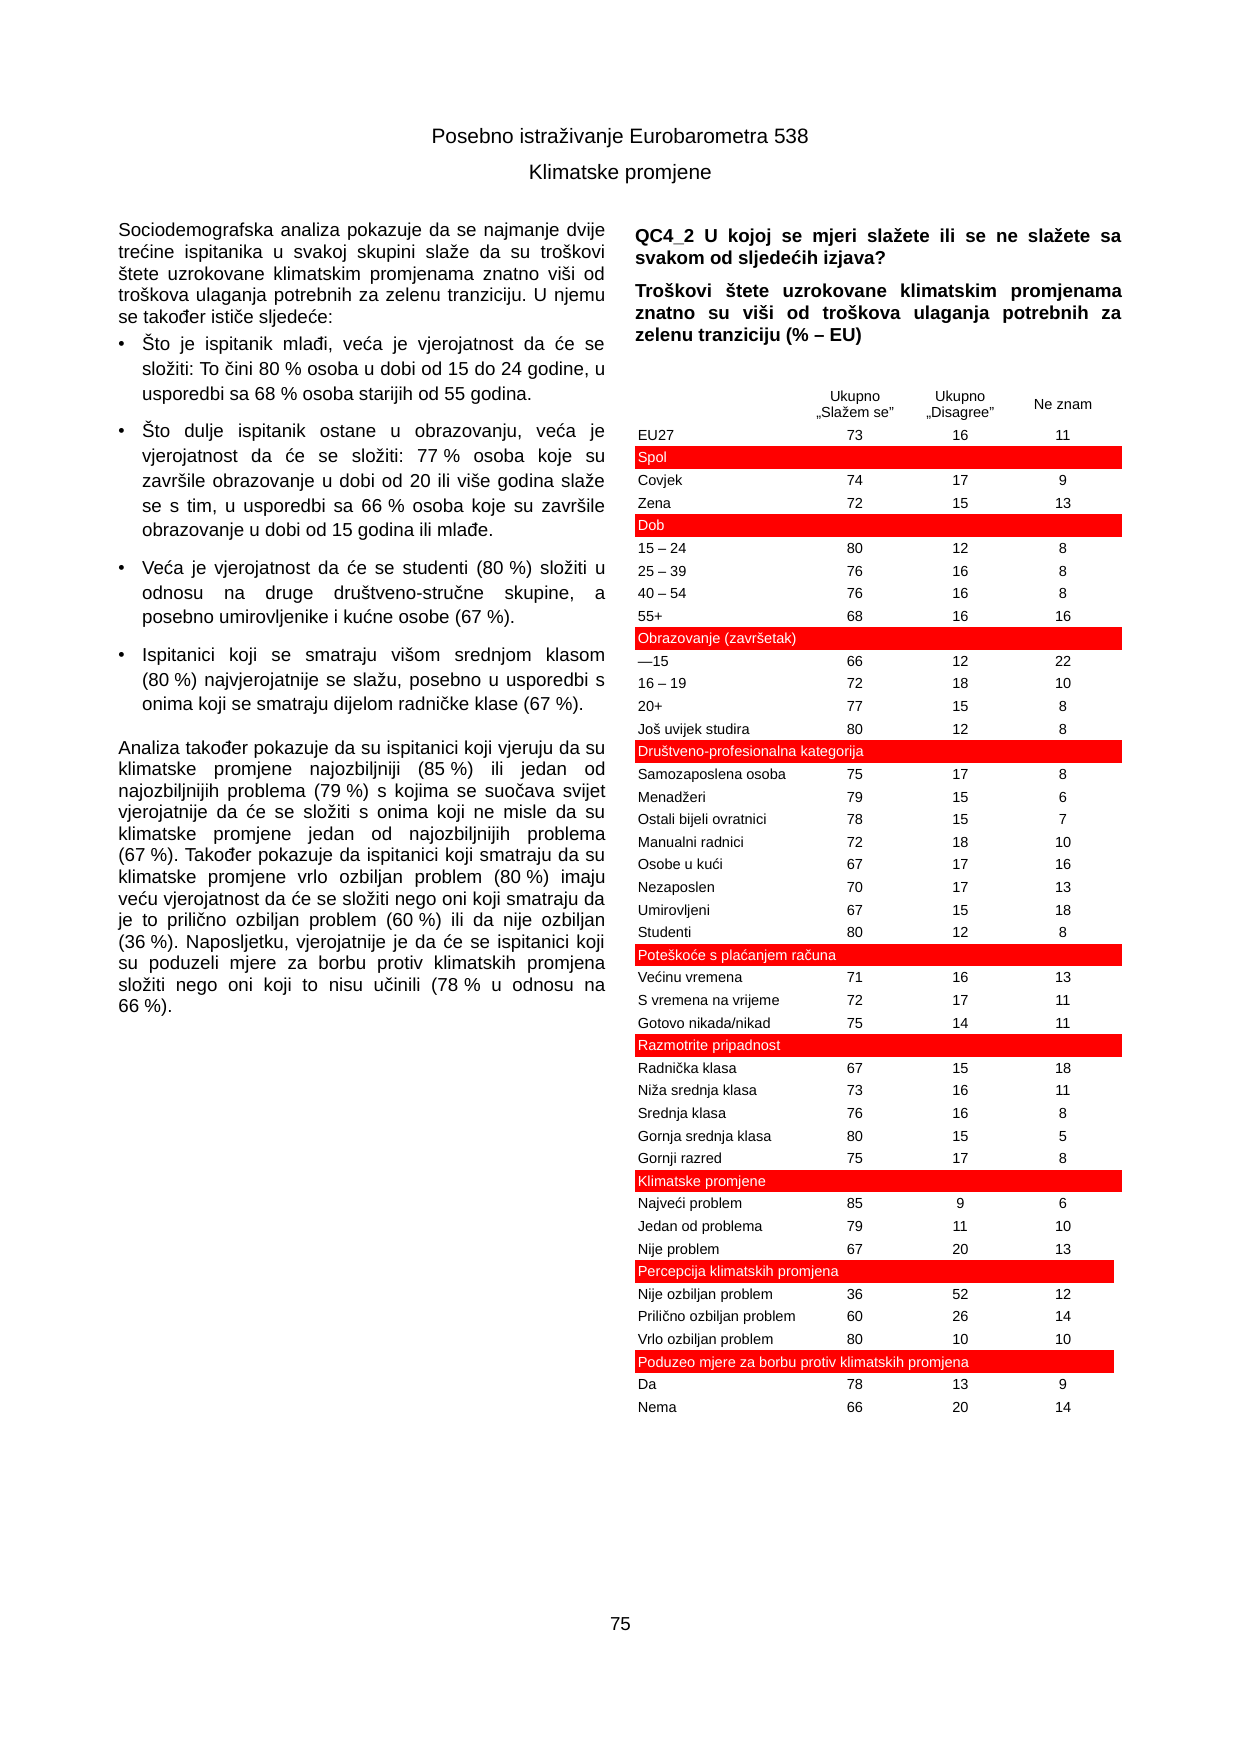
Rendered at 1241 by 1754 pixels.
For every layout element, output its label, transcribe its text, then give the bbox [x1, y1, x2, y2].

table_cell 16 [904, 424, 1016, 446]
table_cell 78 [805, 808, 904, 831]
table_cell [1110, 718, 1122, 740]
table_cell 16 [1016, 853, 1109, 876]
table_cell 77 [805, 695, 904, 717]
table_cell 12 [904, 921, 1016, 943]
list Što dulje ispitanik ostane u obrazovanju, veća je vjerojatnost da će se složiti: 77 % osoba koje su završile obrazovanje u dobi od 20 ili više godina slaže se s tim, u usporedbi sa 66 % osoba koje su završile obrazovanje u dobi od 15 godina ili mlađe. [118, 420, 605, 541]
table_cell 8 [1016, 921, 1109, 943]
table_cell 11 [1016, 1011, 1109, 1034]
table_cell Srednja klasa [635, 1102, 805, 1124]
table_cell 72 [805, 989, 904, 1011]
table_cell 18 [1016, 1057, 1109, 1079]
table_cell Gornja srednja klasa [635, 1124, 805, 1147]
table_cell [1110, 876, 1122, 898]
table_cell 79 [805, 785, 904, 808]
table_cell Spol [635, 446, 1122, 469]
table_cell 70 [805, 876, 904, 898]
table_cell [1110, 424, 1122, 446]
table_cell 13 [1016, 1238, 1109, 1260]
table_cell 10 [1016, 672, 1109, 695]
table_cell [1110, 785, 1122, 808]
table_cell EU27 [635, 424, 805, 446]
table_cell 22 [1016, 650, 1109, 672]
table_cell Vrlo ozbiljan problem [635, 1328, 805, 1350]
table_cell 10 [904, 1328, 1016, 1350]
list Ispitanici koji se smatraju višom srednjom klasom (80 %) najvjerojatnije se slažu, posebno u usporedbi s onima koji se smatraju dijelom radničke klase (67 %). [118, 643, 605, 715]
table_cell [1110, 605, 1122, 627]
table_cell Još uvijek studira [635, 718, 805, 740]
table_cell Da [635, 1373, 805, 1396]
table_cell [1110, 537, 1122, 559]
table_cell 15 [904, 1057, 1016, 1079]
table_cell 75 [805, 1147, 904, 1169]
table_cell Umirovljeni [635, 898, 805, 921]
list Veća je vjerojatnost da će se studenti (80 %) složiti u odnosu na druge društveno-stručne skupine, a posebno umirovljenike i kućne osobe (67 %). [118, 557, 605, 628]
table_cell [1110, 1147, 1122, 1169]
table_cell 36 [805, 1283, 904, 1305]
table_cell 16 [904, 1079, 1016, 1102]
table_header [1110, 384, 1122, 424]
table_cell [1110, 1305, 1122, 1328]
table_cell 8 [1016, 582, 1109, 604]
table_cell [1110, 1283, 1122, 1305]
table_cell 17 [904, 876, 1016, 898]
table_cell 11 [1016, 424, 1109, 446]
table_cell 8 [1016, 718, 1109, 740]
table_cell [1110, 1192, 1122, 1215]
table_header Ne znam [1016, 384, 1109, 424]
text QC4_2 U kojoj se mjeri slažete ili se ne slažete sa svakom od sljedećih izjava? [635, 225, 1122, 268]
table_cell Poduzeo mjere za borbu protiv klimatskih promjena [635, 1350, 1114, 1373]
text Sociodemografska analiza pokazuje da se najmanje dvije trećine ispitanika u svakoj skupini slaže da su troškovi štete uzrokovane klimatskim promjenama znatno viši od troškova ulaganja potrebnih za zelenu tranziciju. U njemu se također ističe sljedeće: [118, 219, 605, 327]
table_cell [1110, 1011, 1122, 1034]
table_cell 67 [805, 898, 904, 921]
table_cell [1114, 1350, 1122, 1373]
table_cell 12 [904, 650, 1016, 672]
table_cell 11 [904, 1215, 1016, 1237]
table_cell Ostali bijeli ovratnici [635, 808, 805, 831]
table_cell 16 [904, 582, 1016, 604]
table_cell 66 [805, 1396, 904, 1418]
table_cell 67 [805, 853, 904, 876]
table_cell 76 [805, 1102, 904, 1124]
table_cell 18 [1016, 898, 1109, 921]
table_cell 75 [805, 1011, 904, 1034]
table_cell 40 – 54 [635, 582, 805, 604]
table_cell 10 [1016, 1328, 1109, 1350]
table_cell 17 [904, 469, 1016, 491]
table_cell 13 [904, 1373, 1016, 1396]
table_cell 8 [1016, 1102, 1109, 1124]
table_cell —15 [635, 650, 805, 672]
table_cell 8 [1016, 537, 1109, 559]
table_cell 15 – 24 [635, 537, 805, 559]
table_cell Manualni radnici [635, 831, 805, 853]
table_cell Nezaposlen [635, 876, 805, 898]
table_cell [1110, 808, 1122, 831]
table_cell 66 [805, 650, 904, 672]
text Troškovi štete uzrokovane klimatskim promjenama znatno su viši od troškova ulaganja potrebnih za zelenu tranziciju (% – EU) [635, 280, 1122, 345]
table_cell Nije problem [635, 1238, 805, 1260]
table_cell 18 [904, 672, 1016, 695]
table_cell 60 [805, 1305, 904, 1328]
table_cell [1110, 898, 1122, 921]
table_cell Menadžeri [635, 785, 805, 808]
table_cell 6 [1016, 1192, 1109, 1215]
table_cell [1110, 469, 1122, 491]
table_cell 18 [904, 831, 1016, 853]
table_cell Zena [635, 491, 805, 514]
table_cell 17 [904, 1147, 1016, 1169]
table_cell [1110, 491, 1122, 514]
table_cell Niža srednja klasa [635, 1079, 805, 1102]
table_cell 15 [904, 1124, 1016, 1147]
table_cell 14 [904, 1011, 1016, 1034]
table_cell 80 [805, 537, 904, 559]
table_cell 15 [904, 898, 1016, 921]
table_cell 75 [805, 763, 904, 785]
table_cell Gotovo nikada/nikad [635, 1011, 805, 1034]
table_cell 55+ [635, 605, 805, 627]
table_cell 72 [805, 672, 904, 695]
table_cell Gornji razred [635, 1147, 805, 1169]
table_cell [1110, 1079, 1122, 1102]
table_cell 67 [805, 1057, 904, 1079]
table_cell 11 [1016, 989, 1109, 1011]
table_cell 25 – 39 [635, 559, 805, 582]
table_cell 16 [904, 559, 1016, 582]
table_cell Obrazovanje (završetak) [635, 627, 1122, 650]
table_cell S vremena na vrijeme [635, 989, 805, 1011]
table_cell [1110, 582, 1122, 604]
table_cell Radnička klasa [635, 1057, 805, 1079]
table_cell 14 [1016, 1305, 1109, 1328]
table_cell 80 [805, 1328, 904, 1350]
table_cell 74 [805, 469, 904, 491]
table_cell 13 [1016, 876, 1109, 898]
table_cell [1110, 1238, 1122, 1260]
table_cell Poteškoće s plaćanjem računa [635, 944, 1122, 966]
table_cell 78 [805, 1373, 904, 1396]
table_cell 72 [805, 491, 904, 514]
table_cell [1110, 559, 1122, 582]
table_cell Klimatske promjene [635, 1170, 1122, 1192]
table_cell 52 [904, 1283, 1016, 1305]
table_cell 16 [904, 1102, 1016, 1124]
table_cell [1110, 672, 1122, 695]
table_cell Nema [635, 1396, 805, 1418]
table_cell 17 [904, 989, 1016, 1011]
table_cell Nije ozbiljan problem [635, 1283, 805, 1305]
table_cell [1110, 1328, 1122, 1350]
table_cell Samozaposlena osoba [635, 763, 805, 785]
table_cell 12 [904, 718, 1016, 740]
table_cell 15 [904, 808, 1016, 831]
table_cell [1110, 763, 1122, 785]
table_cell 26 [904, 1305, 1016, 1328]
table_cell 8 [1016, 695, 1109, 717]
table_header Ukupno „Disagree” [904, 384, 1016, 424]
table_cell Dob [635, 514, 1122, 537]
text Analiza također pokazuje da su ispitanici koji vjeruju da su klimatske promjene najozbiljniji (85 %) ili jedan od najozbiljnijih problema (79 %) s kojima se suočava svijet vjerojatnije da će se složiti s onima koji ne misle da su klimatske promjene jedan od najozbiljnijih problema (67 %). Također pokazuje da ispitanici koji smatraju da su klimatske promjene vrlo ozbiljan problem (80 %) imaju veću vjerojatnost da će se složiti nego oni koji smatraju da je to prilično ozbiljan problem (60 %) ili da nije ozbiljan (36 %). Naposljetku, vjerojatnije je da će se ispitanici koji su poduzeli mjere za borbu protiv klimatskih promjena složiti nego oni koji to nisu učinili (78 % u odnosu na 66 %). [118, 736, 605, 1017]
table_header [635, 384, 805, 424]
table_cell 73 [805, 424, 904, 446]
table_cell 68 [805, 605, 904, 627]
table_cell Studenti [635, 921, 805, 943]
table_cell 9 [1016, 469, 1109, 491]
table_cell [1110, 966, 1122, 989]
table_cell [1110, 921, 1122, 943]
table_cell Prilično ozbiljan problem [635, 1305, 805, 1328]
table_cell [1110, 989, 1122, 1011]
table_cell 5 [1016, 1124, 1109, 1147]
table_cell 80 [805, 718, 904, 740]
table_cell [1110, 1102, 1122, 1124]
table_cell 8 [1016, 559, 1109, 582]
table_cell 8 [1016, 1147, 1109, 1169]
table_cell [1110, 695, 1122, 717]
table_cell 79 [805, 1215, 904, 1237]
table_cell 9 [1016, 1373, 1109, 1396]
table_cell 16 [1016, 605, 1109, 627]
table_cell Najveći problem [635, 1192, 805, 1215]
table_cell 17 [904, 763, 1016, 785]
table_cell 14 [1016, 1396, 1109, 1418]
table_cell 20 [904, 1238, 1016, 1260]
table_cell 15 [904, 785, 1016, 808]
table_header Ukupno „Slažem se” [805, 384, 904, 424]
table_cell 10 [1016, 831, 1109, 853]
table_cell Većinu vremena [635, 966, 805, 989]
table_cell [1110, 650, 1122, 672]
table_cell 67 [805, 1238, 904, 1260]
table_cell [1110, 853, 1122, 876]
table_cell 9 [904, 1192, 1016, 1215]
table_cell 76 [805, 559, 904, 582]
table_cell Covjek [635, 469, 805, 491]
table_cell Osobe u kući [635, 853, 805, 876]
table_cell 15 [904, 695, 1016, 717]
table_cell 17 [904, 853, 1016, 876]
table_cell 73 [805, 1079, 904, 1102]
table_cell [1110, 1124, 1122, 1147]
table_cell Društveno-profesionalna kategorija [635, 740, 1122, 763]
table_cell 80 [805, 1124, 904, 1147]
table_cell 71 [805, 966, 904, 989]
table_cell [1110, 1057, 1122, 1079]
table_cell 11 [1016, 1079, 1109, 1102]
table_cell 76 [805, 582, 904, 604]
table_cell Razmotrite pripadnost [635, 1034, 1122, 1057]
table_cell 16 [904, 605, 1016, 627]
table_cell 13 [1016, 491, 1109, 514]
table_cell [1110, 1373, 1122, 1396]
table_cell Percepcija klimatskih promjena [635, 1260, 1114, 1283]
table_cell 13 [1016, 966, 1109, 989]
table_cell 20+ [635, 695, 805, 717]
table_cell 10 [1016, 1215, 1109, 1237]
table_cell 16 [904, 966, 1016, 989]
table_cell 8 [1016, 763, 1109, 785]
list Što je ispitanik mlađi, veća je vjerojatnost da će se složiti: To čini 80 % osoba u dobi od 15 do 24 godine, u usporedbi sa 68 % osoba starijih od 55 godina. [118, 333, 605, 404]
table_cell 6 [1016, 785, 1109, 808]
table_cell Jedan od problema [635, 1215, 805, 1237]
table_cell 15 [904, 491, 1016, 514]
table_cell 20 [904, 1396, 1016, 1418]
table_cell 12 [1016, 1283, 1109, 1305]
table_cell 16 – 19 [635, 672, 805, 695]
table_cell 12 [904, 537, 1016, 559]
table_cell [1110, 1396, 1122, 1418]
table_cell 7 [1016, 808, 1109, 831]
table_cell [1110, 831, 1122, 853]
table_cell [1110, 1215, 1122, 1237]
table_cell 72 [805, 831, 904, 853]
table_cell 80 [805, 921, 904, 943]
table_cell 85 [805, 1192, 904, 1215]
table_cell [1114, 1260, 1122, 1283]
